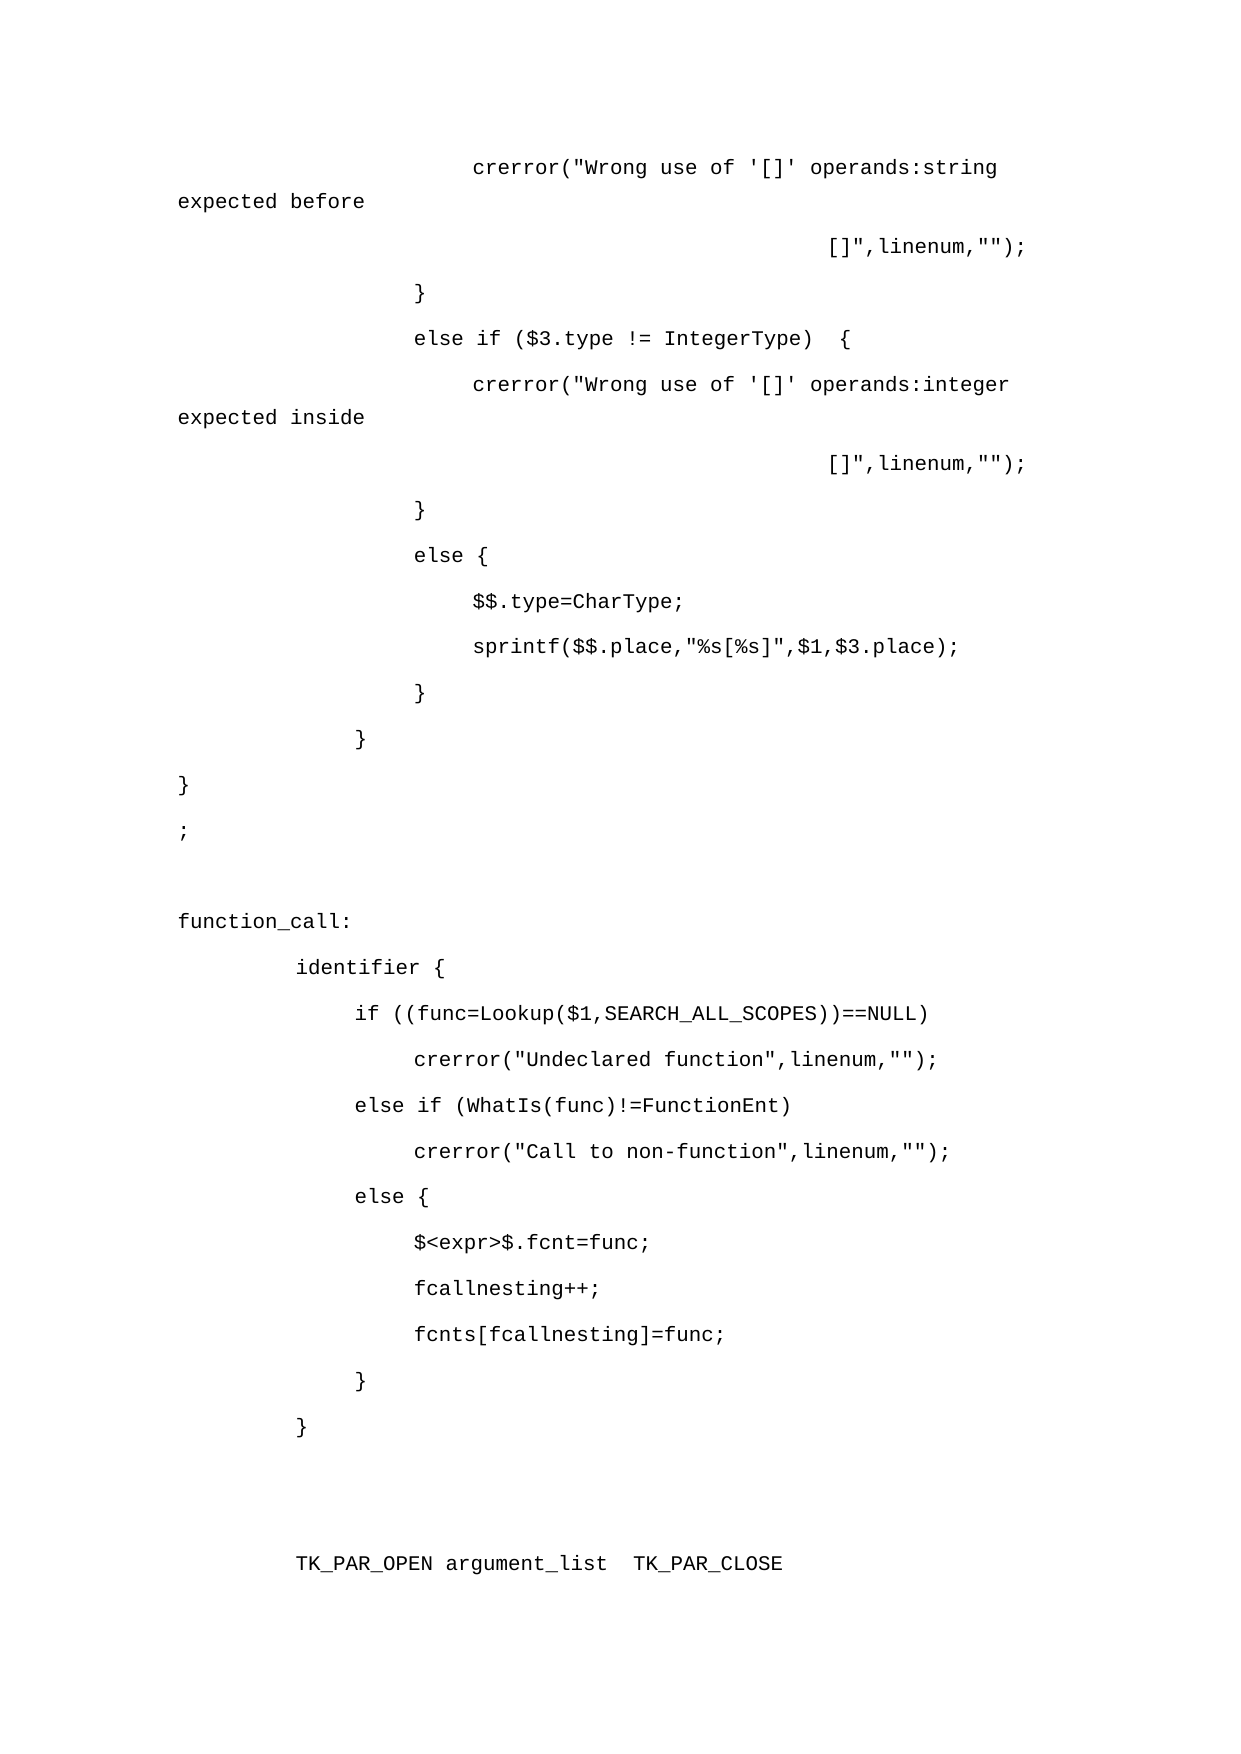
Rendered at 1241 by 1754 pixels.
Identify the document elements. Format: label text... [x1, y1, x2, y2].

text function_call: [177, 902, 1063, 935]
text $<expr>$.fcnt=func; [177, 1223, 1063, 1256]
text fcnts[fcallnesting]=func; [177, 1314, 1063, 1348]
text crerror("Undeclared function",linenum,""); [177, 1039, 1063, 1073]
text else { [177, 535, 1063, 568]
text TK_PAR_OPEN argument_list TK_PAR_CLOSE [177, 1543, 1063, 1577]
text crerror("Call to non-function",linenum,""); [177, 1131, 1063, 1164]
text else { [177, 1177, 1063, 1210]
text sprintf($$.place,"%s[%s]",$1,$3.place); [177, 627, 1063, 660]
text crerror("Wrong use of '[]' operands:string expected before [177, 148, 1063, 214]
text else if (WhatIs(func)!=FunctionEnt) [177, 1085, 1063, 1118]
text } [177, 718, 1063, 752]
text else if ($3.type != IntegerType) { [177, 318, 1063, 352]
text crerror("Wrong use of '[]' operands:integer expected inside [177, 364, 1063, 431]
text } [177, 489, 1063, 523]
text identifier { [177, 948, 1063, 981]
text } [177, 764, 1063, 798]
text } [177, 673, 1063, 706]
text } [177, 1360, 1063, 1393]
text $$.type=CharType; [177, 581, 1063, 614]
text []",linenum,""); [177, 227, 1063, 260]
text []",linenum,""); [177, 443, 1063, 477]
text if ((func=Lookup($1,SEARCH_ALL_SCOPES))==NULL) [177, 993, 1063, 1027]
text } [177, 1406, 1063, 1439]
text } [177, 273, 1063, 306]
text fcallnesting++; [177, 1268, 1063, 1302]
text ; [177, 810, 1063, 843]
